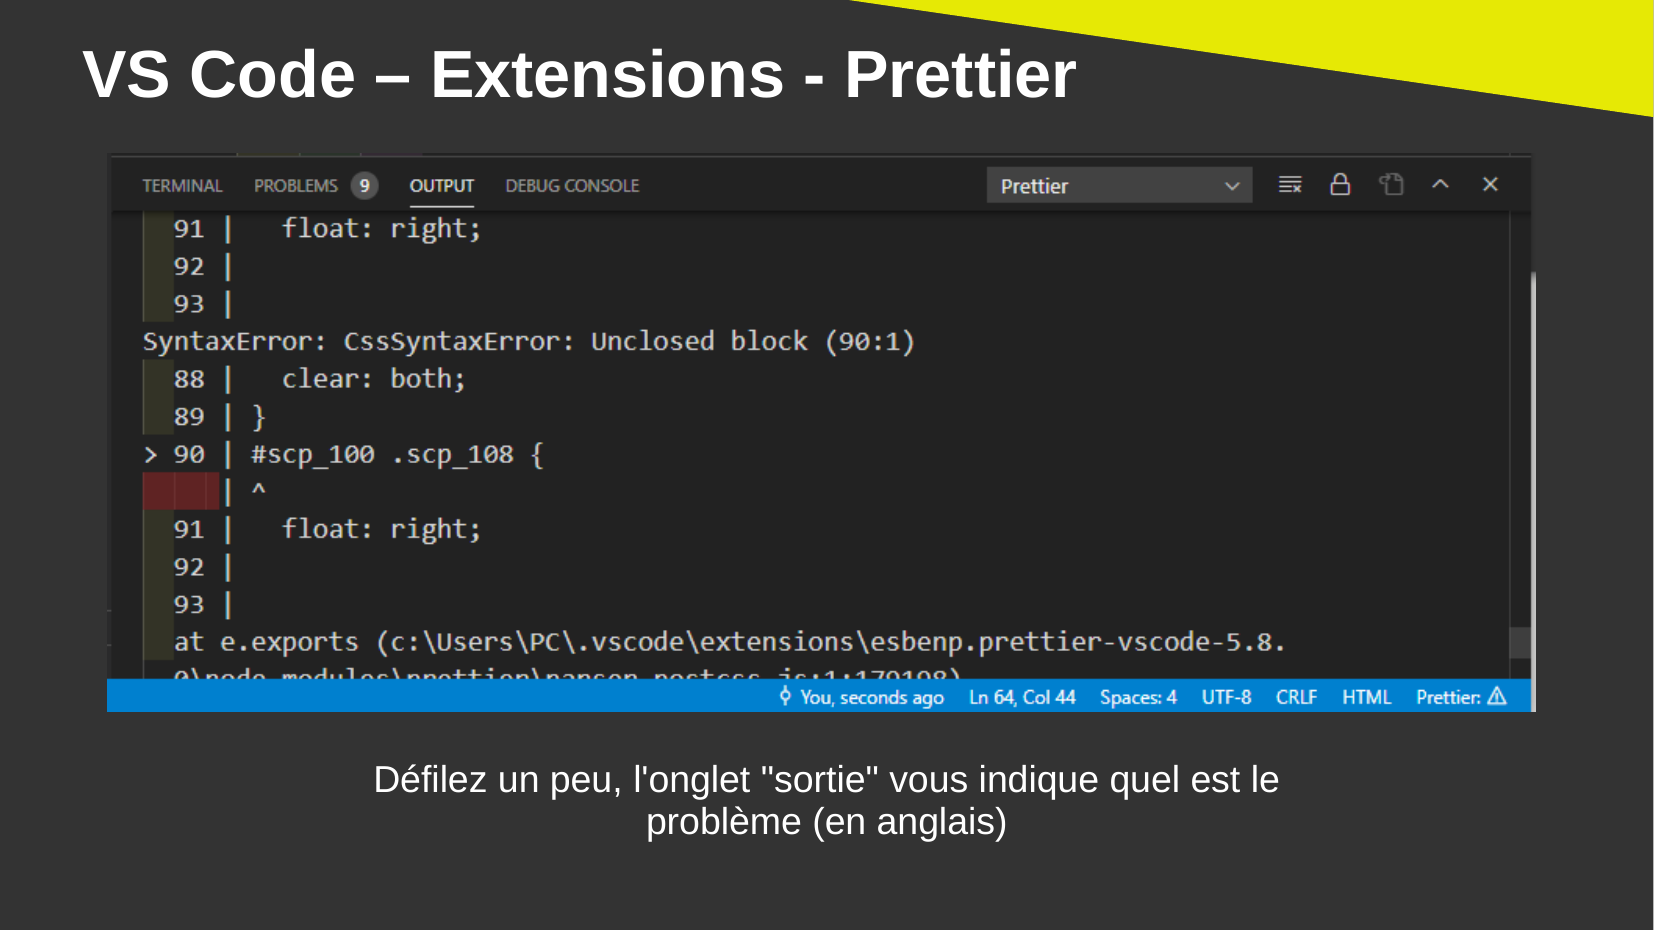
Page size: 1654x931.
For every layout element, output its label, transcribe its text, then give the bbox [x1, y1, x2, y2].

text_box Défilez un peu, l'onglet "sortie" vous indique quel est le problème (en anglais) [295, 751, 1359, 851]
title VS Code – Extensions - Prettier [82, 37, 1571, 115]
picture [107, 153, 1536, 712]
text_box [848, 0, 1654, 118]
